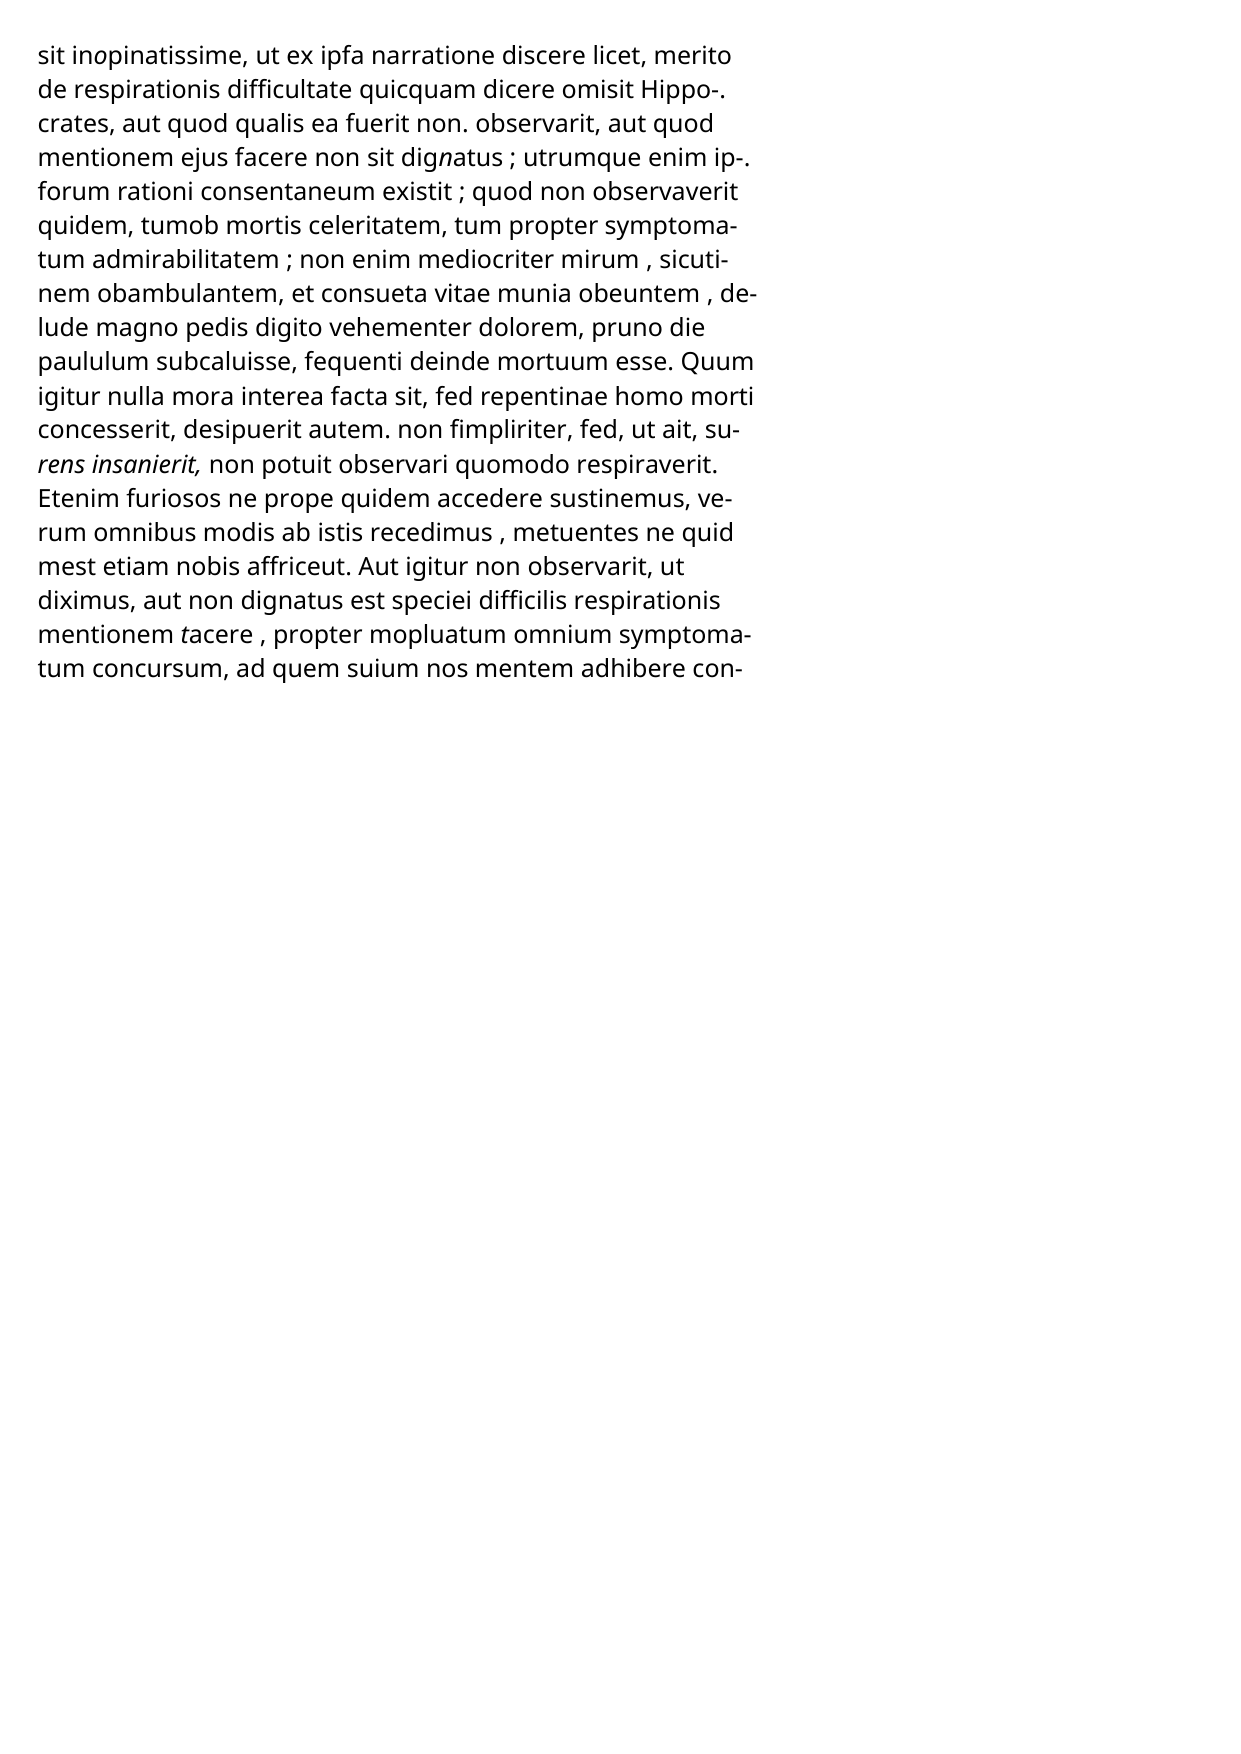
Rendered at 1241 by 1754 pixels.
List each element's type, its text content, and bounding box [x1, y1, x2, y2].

text sit inopinatissime, ut ex ipfa narratione discere licet, merito de respirationis difficultate quicquam dicere omisit Hippo-. crates, aut quod qualis ea fuerit non. observarit, aut quod mentionem ejus facere non sit dignatus ; utrumque enim ip-. forum rationi consentaneum existit ; quod non observaverit quidem, tumob mortis celeritatem, tum propter symptoma- tum admirabilitatem ; non enim mediocriter mirum , sicuti- nem obambulantem, et consueta vitae munia obeuntem , de- lude magno pedis digito vehementer dolorem, pruno die paululum subcaluisse, fequenti deinde mortuum esse. Quum igitur nulla mora interea facta sit, fed repentinae homo morti concesserit, desipuerit autem. non fimpliriter, fed, ut ait, su- rens insanierit, non potuit observari quomodo respiraverit. Etenim furiosos ne prope quidem accedere sustinemus, ve- rum omnibus modis ab istis recedimus , metuentes ne quid mest etiam nobis affriceut. Aut igitur non observarit, ut diximus, aut non dignatus est speciei difficilis respirationis mentionem tacere , propter mopluatum omnium symptoma- tum concursum, ad quem suium nos mentem adhibere con- [37, 37, 1203, 685]
